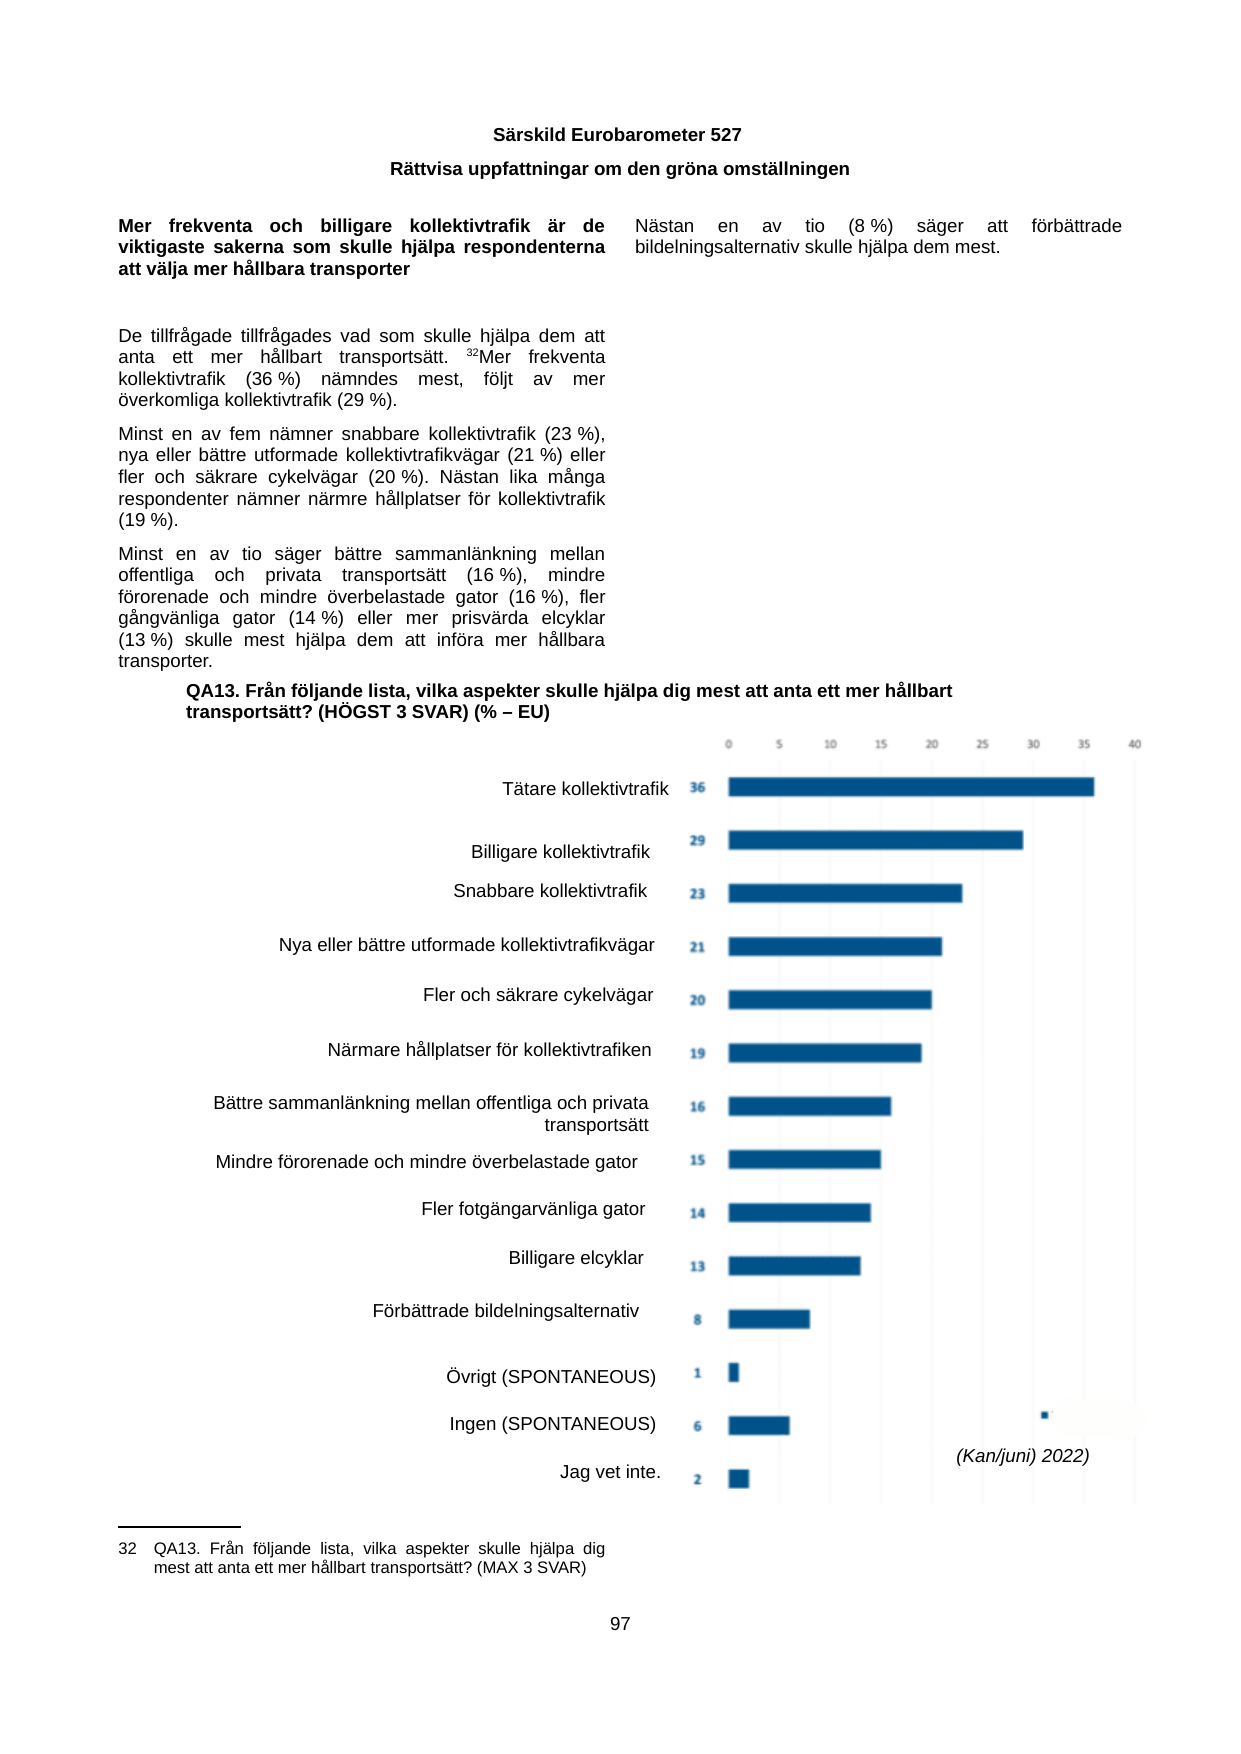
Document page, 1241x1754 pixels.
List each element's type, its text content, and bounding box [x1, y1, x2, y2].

text QA13. Från följande lista, vilka aspekter skulle hjälpa dig mest att anta ett mer hållbart transportsätt? (MAX 3 SVAR) [118, 1538, 605, 1577]
text Minst en av fem nämner snabbare kollektivtrafik (23 %), nya eller bättre utformade kollektivtrafikvägar (21 %) eller fler och säkrare cykelvägar (20 %). Nästan lika många respondenter nämner närmre hållplatser för kollektivtrafik (19 %). [118, 423, 605, 530]
text De tillfrågade tillfrågades vad som skulle hjälpa dem att anta ett mer hållbart transportsätt. Mer frekventa kollektivtrafik (36 %) nämndes mest, följt av mer överkomliga kollektivtrafik (29 %). [118, 324, 605, 411]
picture [678, 713, 1173, 1505]
text Minst en av tio säger bättre sammanlänkning mellan offentliga och privata transportsätt (16 %), mindre förorenade och mindre överbelastade gator (16 %), fler gångvänliga gator (14 %) eller mer prisvärda elcyklar (13 %) skulle mest hjälpa dem att införa mer hållbara transporter. [118, 542, 605, 672]
text Mer frekventa och billigare kollektivtrafik är de viktigaste sakerna som skulle hjälpa respondenterna att välja mer hållbara transporter [118, 214, 605, 279]
text Nästan en av tio (8 %) säger att förbättrade bildelningsalternativ skulle hjälpa dem mest. [635, 214, 1122, 258]
